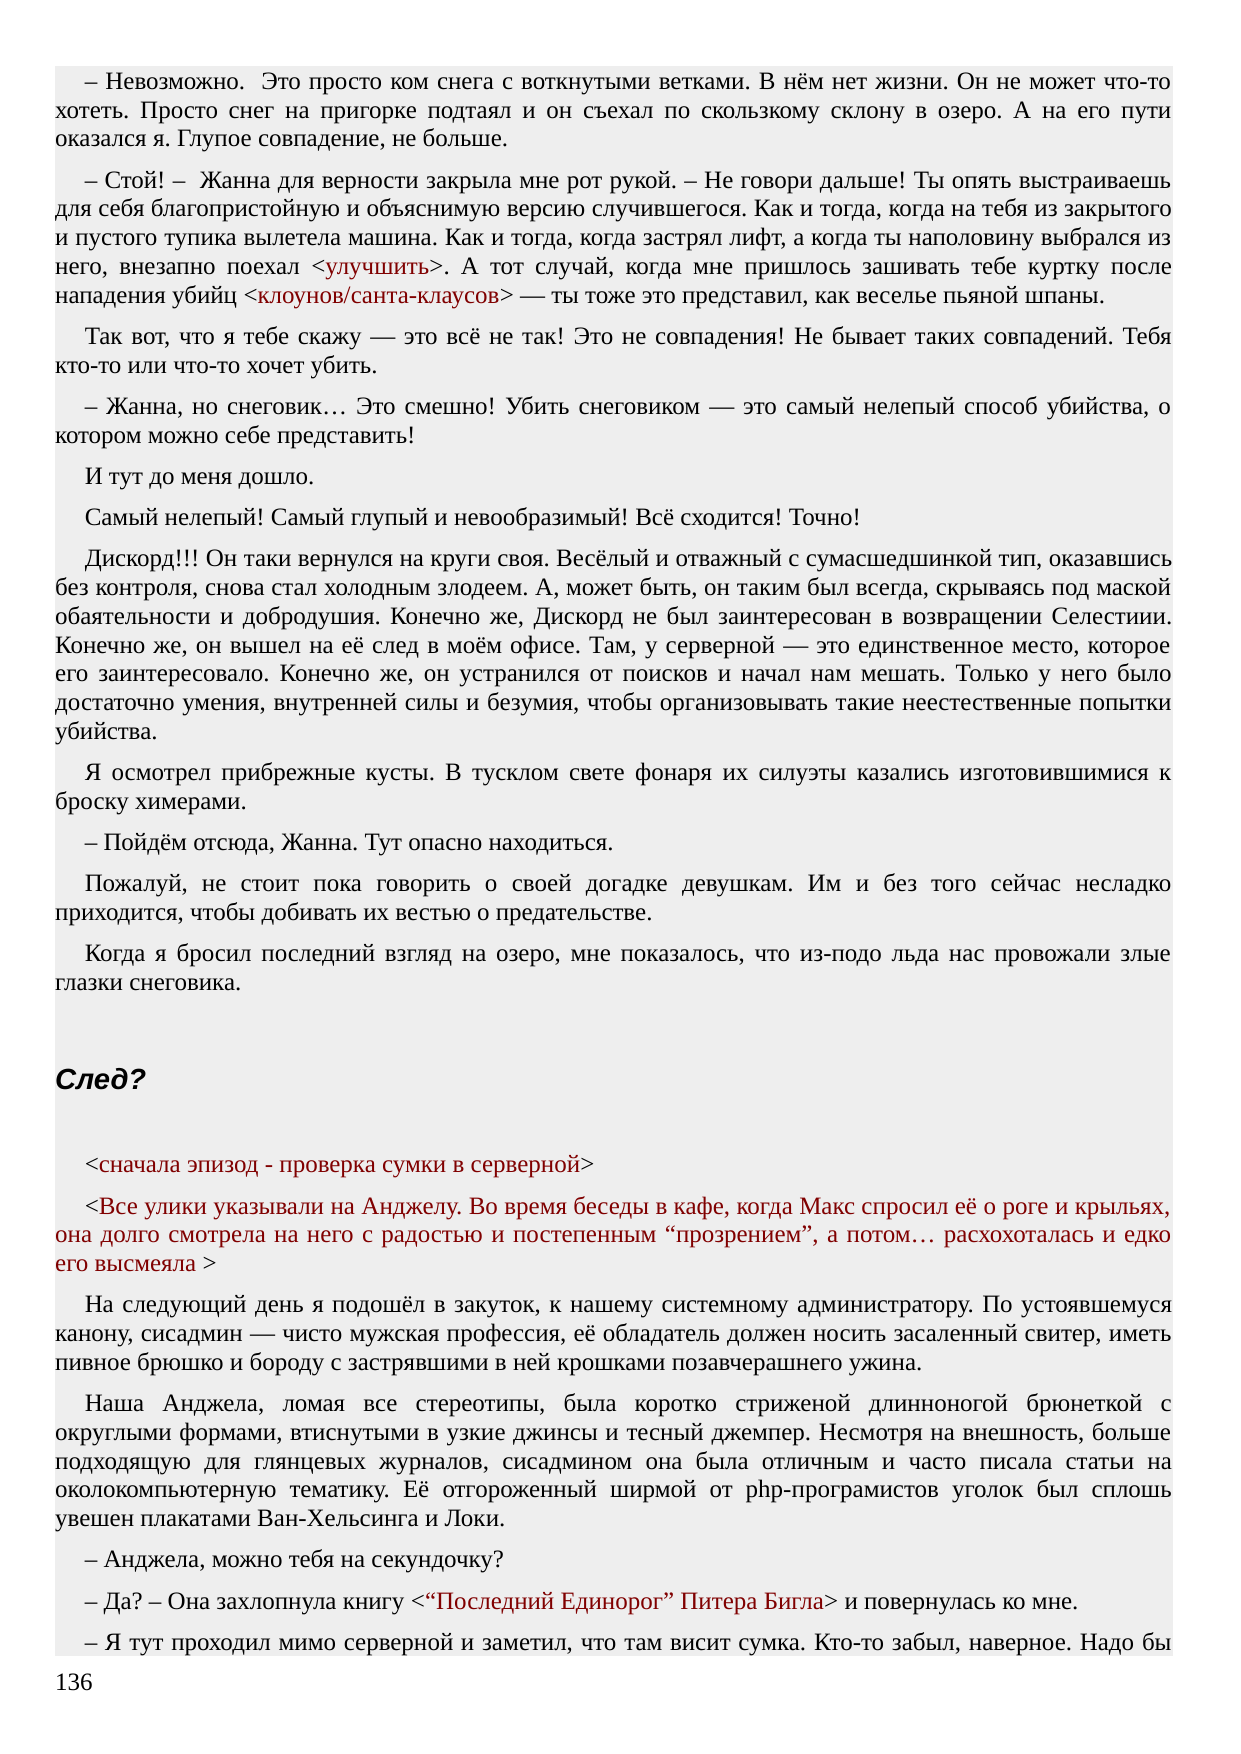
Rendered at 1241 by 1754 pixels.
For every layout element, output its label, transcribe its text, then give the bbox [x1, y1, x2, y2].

text И тут до меня дошло. [55, 461, 1173, 490]
subtitle След? [55, 1062, 1173, 1096]
text – Пойдём отсюда, Жанна. Тут опасно находиться. [55, 827, 1173, 856]
text Самый нелепый! Самый глупый и невообразимый! Всё сходится! Точно! [55, 502, 1173, 531]
text На следующий день я подошёл в закуток, к нашему системному администратору. По устоявшемуся канону, сисадмин — чисто мужская профессия, её обладатель должен носить засаленный свитер, иметь пивное брюшко и бороду с застрявшими в ней крошками позавчерашнего ужина. [55, 1289, 1173, 1376]
text Пожалуй, не стоит пока говорить о своей догадке девушкам. Им и без того сейчас несладко приходится, чтобы добивать их вестью о предательстве. [55, 868, 1173, 926]
text – Жанна, но снеговик… Это смешно! Убить снеговиком — это самый нелепый способ убийства, о котором можно себе представить! [55, 391, 1173, 448]
text – Я тут проходил мимо серверной и заметил, что там висит сумка. Кто-то забыл, наверное. Надо бы [55, 1627, 1173, 1656]
text Я осмотрел прибрежные кусты. В тусклом свете фонаря их силуэты казались изготовившимися к броску химерами. [55, 757, 1173, 815]
text – Невозможно. Это просто ком снега с воткнутыми ветками. В нём нет жизни. Он не может что-то хотеть. Просто снег на пригорке подтаял и он съехал по скользкому склону в озеро. А на его пути оказался я. Глупое совпадение, не больше. [55, 66, 1173, 152]
text <Все улики указывали на Анджелу. Во время беседы в кафе, когда Макс спросил её о роге и крыльях, она долго смотрела на него с радостью и постепенным “прозрением”, а потом… расхохоталась и едко его высмеяла > [55, 1191, 1173, 1277]
text Когда я бросил последний взгляд на озеро, мне показалось, что из-подо льда нас провожали злые глазки снеговика. [55, 938, 1173, 996]
text Дискорд!!! Он таки вернулся на круги своя. Весёлый и отважный с сумасшедшинкой тип, оказавшись без контроля, снова стал холодным злодеем. А, может быть, он таким был всегда, скрываясь под маской обаятельности и добродушия. Конечно же, Дискорд не был заинтересован в возвращении Селестиии. Конечно же, он вышел на её след в моём офисе. Там, у серверной — это единственное место, которое его заинтересовало. Конечно же, он устранился от поисков и начал нам мешать. Только у него было достаточно умения, внутренней силы и безумия, чтобы организовывать такие неестественные попытки убийства. [55, 543, 1173, 745]
text Так вот, что я тебе скажу — это всё не так! Это не совпадения! Не бывает таких совпадений. Тебя кто-то или что-то хочет убить. [55, 321, 1173, 378]
text – Стой! – Жанна для верности закрыла мне рот рукой. – Не говори дальше! Ты опять выстраиваешь для себя благопристойную и объяснимую версию случившегося. Как и тогда, когда на тебя из закрытого и пустого тупика вылетела машина. Как и тогда, когда застрял лифт, а когда ты наполовину выбрался из него, внезапно поехал <улучшить>. А тот случай, когда мне пришлось зашивать тебе куртку после нападения убийц <клоунов/санта-клаусов> — ты тоже это представил, как веселье пьяной шпаны. [55, 165, 1173, 308]
text – Анджела, можно тебя на секундочку? [55, 1544, 1173, 1573]
text <сначала эпизод - проверка сумки в серверной> [55, 1149, 1173, 1178]
text Наша Анджела, ломая все стереотипы, была коротко стриженой длинноногой брюнеткой с округлыми формами, втиснутыми в узкие джинсы и тесный джемпер. Несмотря на внешность, больше подходящую для глянцевых журналов, сисадмином она была отличным и часто писала статьи на околокомпьютерную тематику. Её отгороженный ширмой от php-програмистов уголок был сплошь увешен плакатами Ван-Хельсинга и Локи. [55, 1388, 1173, 1532]
text – Да? – Она захлопнула книгу <“Последний Единорог” Питера Бигла> и повернулась ко мне. [55, 1586, 1173, 1614]
